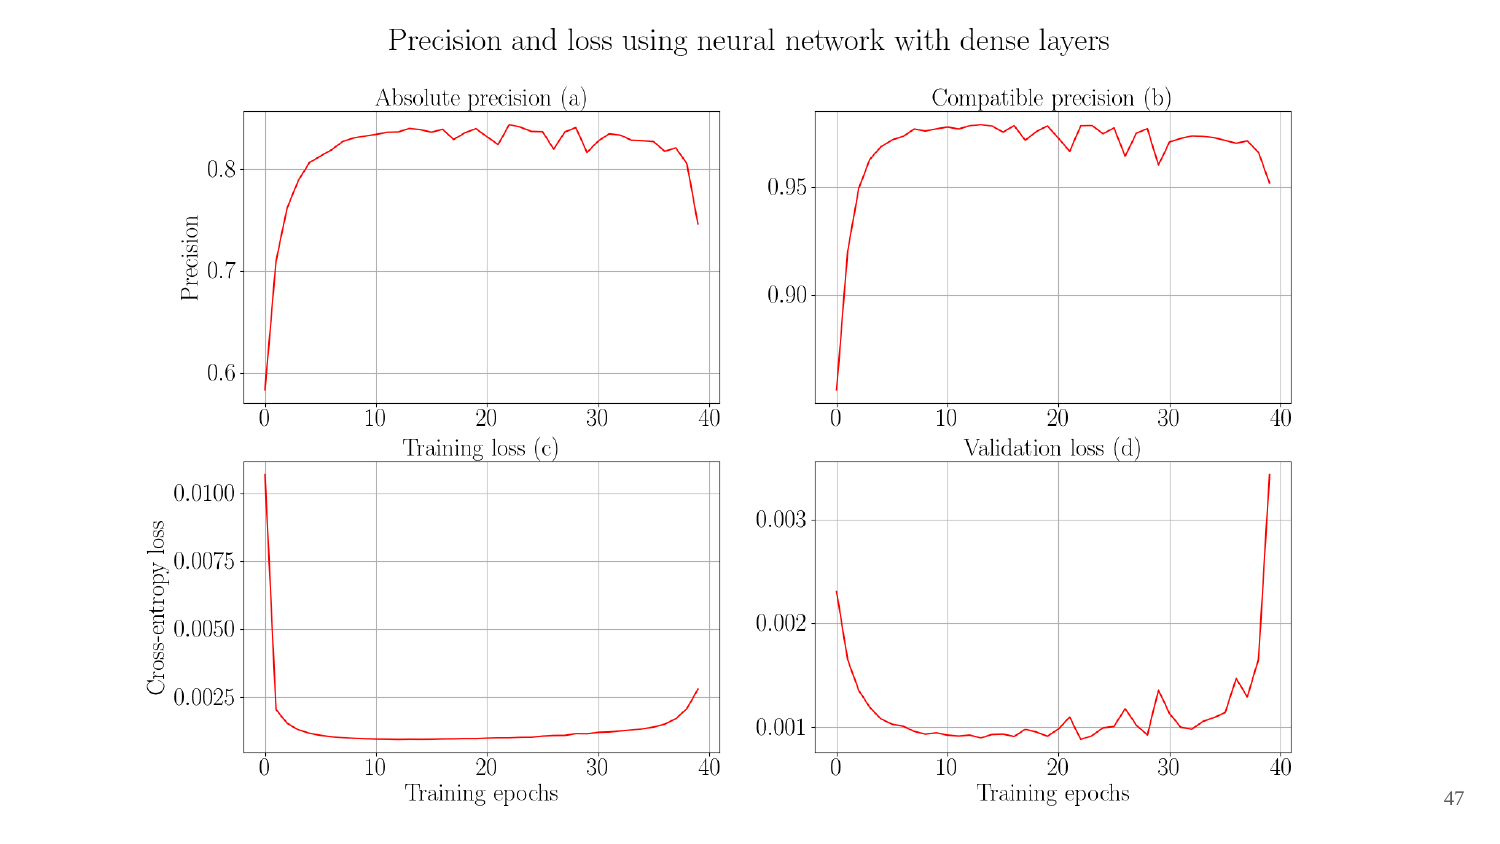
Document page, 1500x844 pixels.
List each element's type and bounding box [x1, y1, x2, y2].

picture [74, 11, 1426, 844]
slide_number [1426, 764, 1480, 830]
